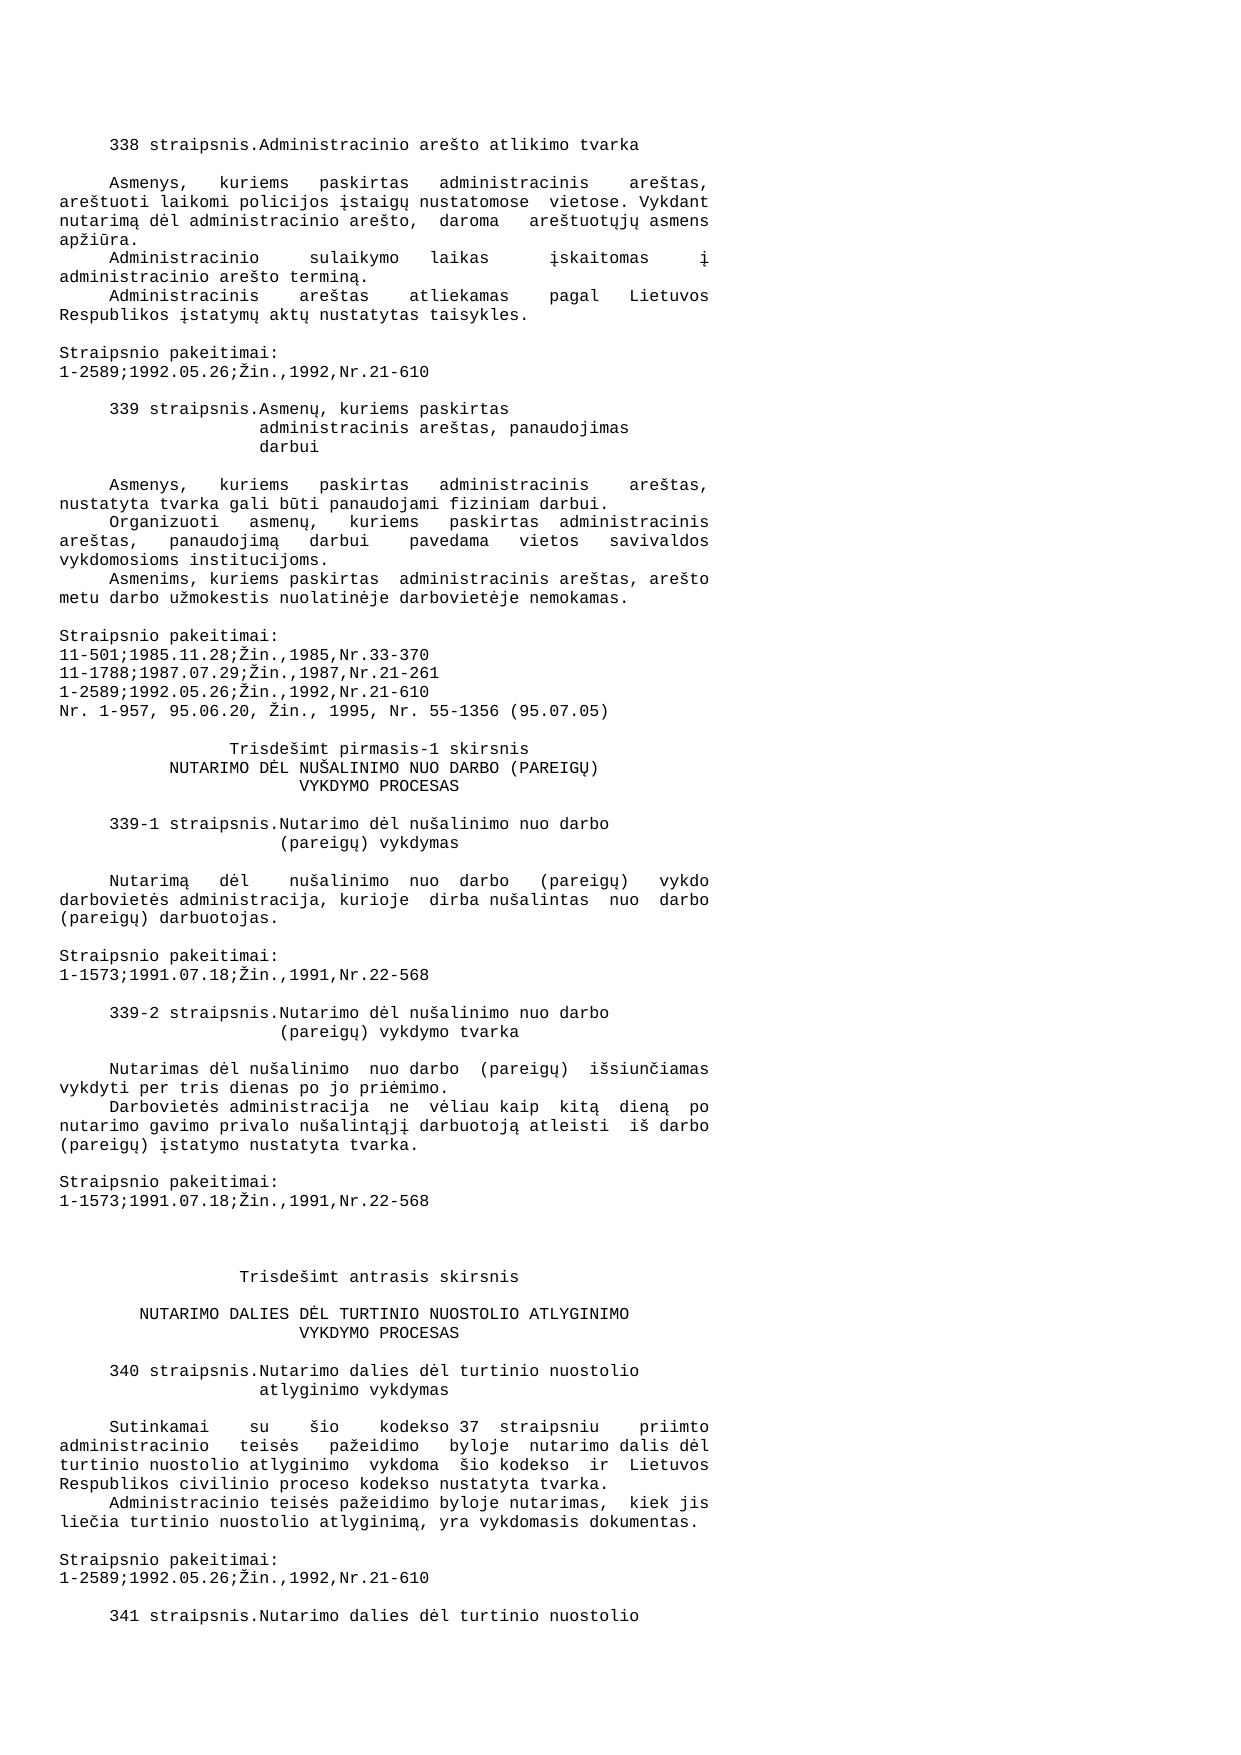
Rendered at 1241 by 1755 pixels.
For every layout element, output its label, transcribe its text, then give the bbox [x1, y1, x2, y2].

text vykdomosioms institucijoms. [59, 552, 1122, 571]
text Sutinkamai su šio kodekso 37 straipsniu priimto [59, 1419, 1122, 1438]
text administracinio arešto terminą. [59, 269, 1122, 288]
text Trisdešimt antrasis skirsnis [59, 1268, 1122, 1287]
text Administracinis areštas atliekamas pagal Lietuvos [59, 288, 1122, 307]
text 11-1788;1987.07.29;Žin.,1987,Nr.21-261 [59, 665, 1122, 684]
text VYKDYMO PROCESAS [59, 1325, 1122, 1344]
text Straipsnio pakeitimai: [59, 948, 1122, 967]
text apžiūra. [59, 231, 1122, 250]
text metu darbo užmokestis nuolatinėje darbovietėje nemokamas. [59, 589, 1122, 608]
text 338 straipsnis.Administracinio arešto atlikimo tvarka [59, 137, 1122, 156]
text Administracinio sulaikymo laikas įskaitomas į [59, 250, 1122, 269]
text 1-1573;1991.07.18;Žin.,1991,Nr.22-568 [59, 967, 1122, 985]
text Respublikos įstatymų aktų nustatytas taisykles. [59, 307, 1122, 326]
text Nutarimas dėl nušalinimo nuo darbo (pareigų) išsiunčiamas [59, 1061, 1122, 1080]
text Organizuoti asmenų, kuriems paskirtas administracinis [59, 514, 1122, 533]
text VYKDYMO PROCESAS [59, 778, 1122, 797]
text Darbovietės administracija ne vėliau kaip kitą dieną po [59, 1098, 1122, 1117]
text administracinis areštas, panaudojimas [59, 420, 1122, 439]
text Asmenys, kuriems paskirtas administracinis areštas, [59, 476, 1122, 495]
text 339-2 straipsnis.Nutarimo dėl nušalinimo nuo darbo [59, 1004, 1122, 1023]
text Straipsnio pakeitimai: [59, 627, 1122, 646]
text 341 straipsnis.Nutarimo dalies dėl turtinio nuostolio [59, 1608, 1122, 1626]
text NUTARIMO DĖL NUŠALINIMO NUO DARBO (PAREIGŲ) [59, 759, 1122, 778]
text 1-2589;1992.05.26;Žin.,1992,Nr.21-610 [59, 1570, 1122, 1589]
text Nutarimą dėl nušalinimo nuo darbo (pareigų) vykdo [59, 872, 1122, 891]
text 339-1 straipsnis.Nutarimo dėl nušalinimo nuo darbo [59, 816, 1122, 834]
text 339 straipsnis.Asmenų, kuriems paskirtas [59, 401, 1122, 420]
text 1-1573;1991.07.18;Žin.,1991,Nr.22-568 [59, 1193, 1122, 1212]
text 1-2589;1992.05.26;Žin.,1992,Nr.21-610 [59, 363, 1122, 382]
text liečia turtinio nuostolio atlyginimą, yra vykdomasis dokumentas. [59, 1513, 1122, 1532]
text Nr. 1-957, 95.06.20, Žin., 1995, Nr. 55-1356 (95.07.05) [59, 703, 1122, 721]
text NUTARIMO DALIES DĖL TURTINIO NUOSTOLIO ATLYGINIMO [59, 1306, 1122, 1325]
text Administracinio teisės pažeidimo byloje nutarimas, kiek jis [59, 1494, 1122, 1513]
text turtinio nuostolio atlyginimo vykdoma šio kodekso ir Lietuvos [59, 1457, 1122, 1476]
text (pareigų) įstatymo nustatyta tvarka. [59, 1136, 1122, 1155]
text (pareigų) darbuotojas. [59, 910, 1122, 929]
text Trisdešimt pirmasis-1 skirsnis [59, 740, 1122, 759]
text Respublikos civilinio proceso kodekso nustatyta tvarka. [59, 1476, 1122, 1494]
text darbui [59, 439, 1122, 457]
text Straipsnio pakeitimai: [59, 1551, 1122, 1570]
text nutarimo gavimo privalo nušalintąjį darbuotoją atleisti iš darbo [59, 1117, 1122, 1136]
text (pareigų) vykdymo tvarka [59, 1023, 1122, 1042]
text Straipsnio pakeitimai: [59, 1174, 1122, 1193]
text vykdyti per tris dienas po jo priėmimo. [59, 1080, 1122, 1098]
text Asmenys, kuriems paskirtas administracinis areštas, [59, 175, 1122, 193]
text areštas, panaudojimą darbui pavedama vietos savivaldos [59, 533, 1122, 552]
text atlyginimo vykdymas [59, 1381, 1122, 1400]
text areštuoti laikomi policijos įstaigų nustatomose vietose. Vykdant [59, 193, 1122, 212]
text administracinio teisės pažeidimo byloje nutarimo dalis dėl [59, 1438, 1122, 1457]
text nustatyta tvarka gali būti panaudojami fiziniam darbui. [59, 495, 1122, 514]
text Asmenims, kuriems paskirtas administracinis areštas, arešto [59, 571, 1122, 589]
text 11-501;1985.11.28;Žin.,1985,Nr.33-370 [59, 646, 1122, 665]
text nutarimą dėl administracinio arešto, daroma areštuotųjų asmens [59, 212, 1122, 231]
text 1-2589;1992.05.26;Žin.,1992,Nr.21-610 [59, 684, 1122, 703]
text Straipsnio pakeitimai: [59, 344, 1122, 363]
text (pareigų) vykdymas [59, 834, 1122, 853]
text darbovietės administracija, kurioje dirba nušalintas nuo darbo [59, 891, 1122, 910]
text 340 straipsnis.Nutarimo dalies dėl turtinio nuostolio [59, 1362, 1122, 1381]
